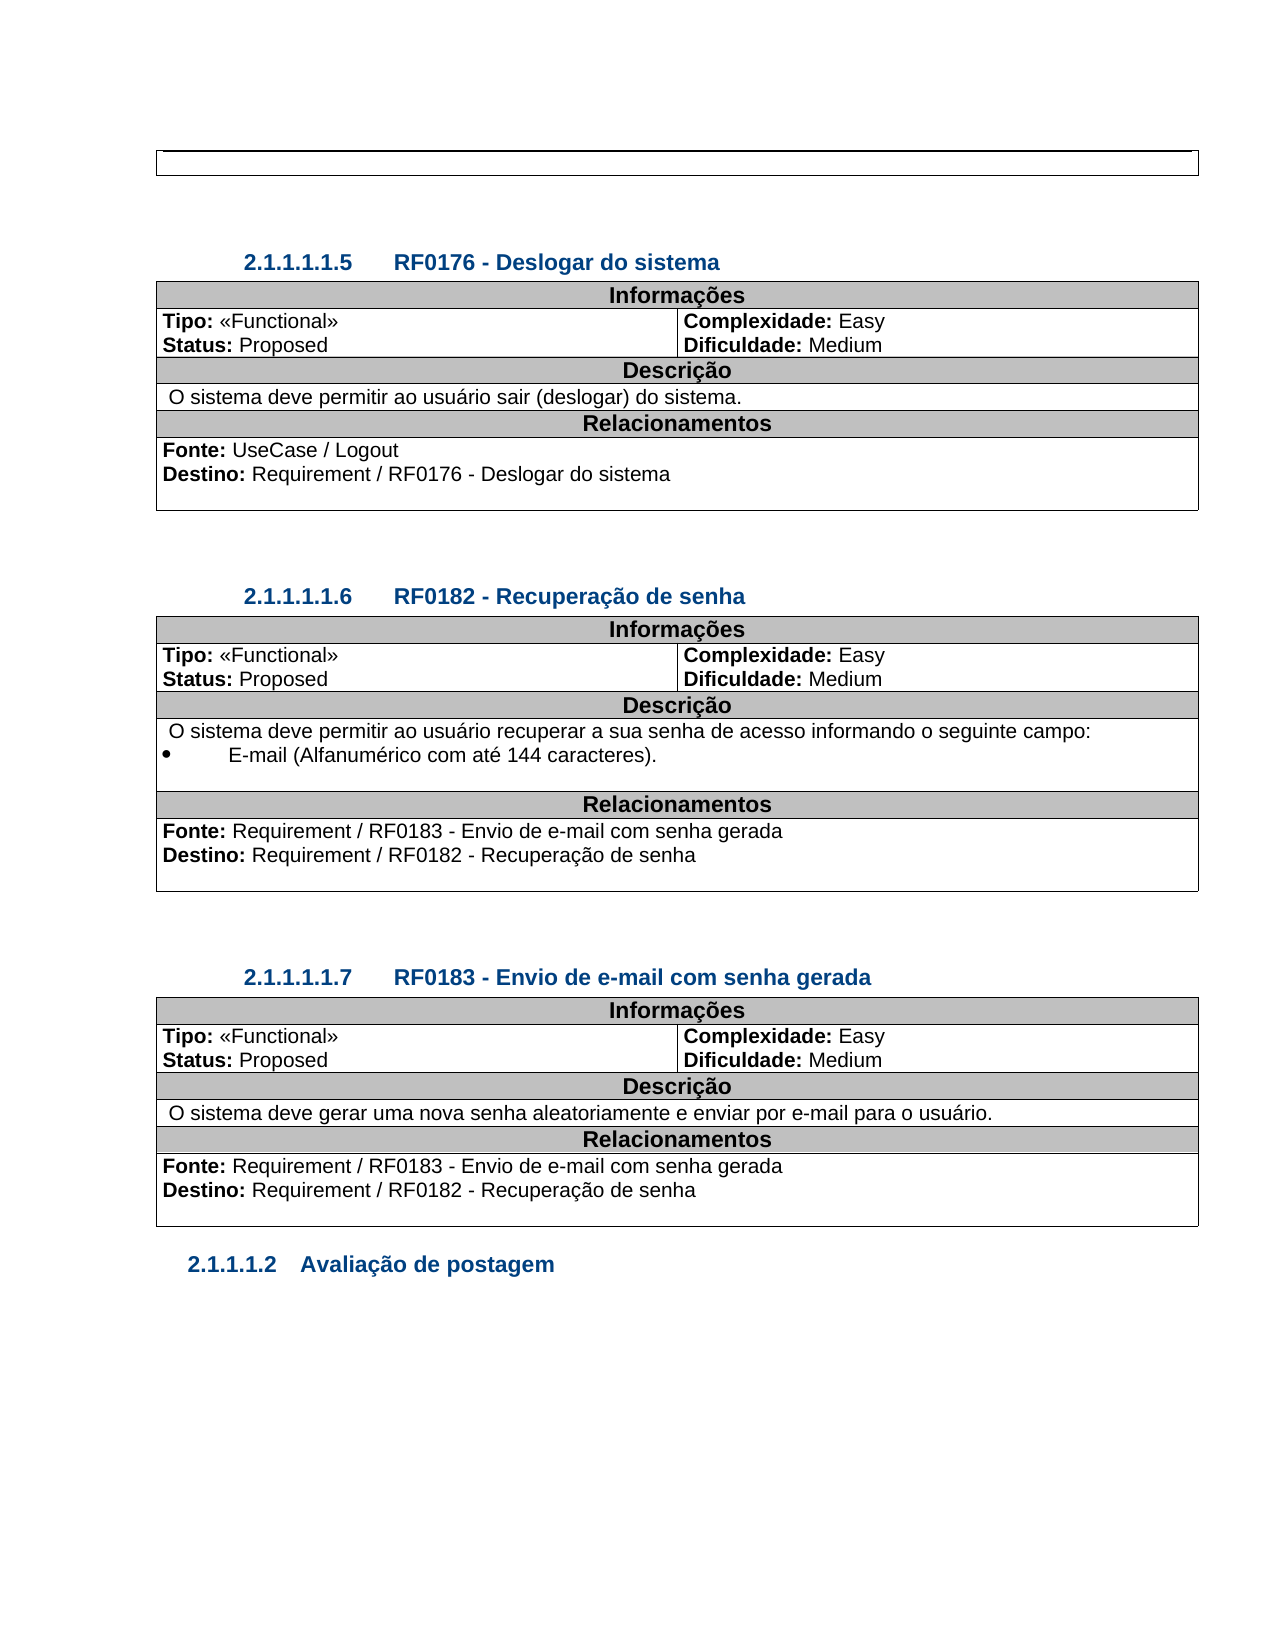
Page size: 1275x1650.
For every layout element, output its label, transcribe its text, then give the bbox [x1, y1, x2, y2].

table_cell O sistema deve permitir ao usuário recuperar a sua senha de acesso informando o seguinte campo: E-mail (Alfanumérico com até 144 caracteres). [157, 719, 1198, 791]
table_cell [157, 438, 163, 510]
table_header Fonte: Requirement / RF0183 - Envio de e-mail com senha gerada Destino: Requirement / RF0182 - Recuperação de senha [163, 1154, 1192, 1225]
table_cell O sistema deve permitir ao usuário sair (deslogar) do sistema. [157, 384, 1198, 410]
table_cell [163, 152, 1192, 175]
table_cell Relacionamentos [157, 1127, 1198, 1152]
table_cell Descrição [157, 692, 1198, 718]
list RF0183 - Envio de e-mail com senha gerada [244, 964, 1125, 991]
table_header Informações [157, 617, 1198, 643]
table_header Fonte: UseCase / Logout Destino: Requirement / RF0176 - Deslogar do sistema [163, 438, 1192, 510]
list RF0176 - Deslogar do sistema [244, 248, 1125, 275]
table_cell [157, 1154, 1198, 1226]
table_cell Complexidade: Easy Dificuldade: Medium [678, 309, 1198, 356]
table_cell [157, 151, 163, 175]
table_cell Relacionamentos [157, 411, 1198, 437]
table_header Fonte: Requirement / RF0183 - Envio de e-mail com senha gerada Destino: Requirement / RF0182 - Recuperação de senha [163, 819, 1192, 891]
table_cell Complexidade: Easy Dificuldade: Medium [678, 644, 1198, 691]
list RF0182 - Recuperação de senha [244, 583, 1125, 609]
table_cell Descrição [157, 358, 1198, 383]
table_cell Complexidade: Easy Dificuldade: Medium [678, 1025, 1198, 1072]
table_cell O sistema deve gerar uma nova senha aleatoriamente e enviar por e-mail para o usuário. [157, 1100, 1198, 1126]
table_cell Tipo: «Functional» Status: Proposed [157, 309, 677, 356]
table_header Informações [157, 282, 1198, 308]
table_cell [1192, 438, 1198, 510]
list Avaliação de postagem [187, 1251, 1125, 1277]
table_cell Tipo: «Functional» Status: Proposed [157, 644, 677, 691]
table_cell Tipo: «Functional» Status: Proposed [157, 1025, 677, 1072]
table_cell [157, 819, 163, 891]
table_cell [1192, 819, 1198, 891]
table_cell Relacionamentos [157, 792, 1198, 818]
table_cell Descrição [157, 1073, 1198, 1099]
table_header Informações [157, 998, 1198, 1024]
table_cell [1192, 151, 1198, 175]
